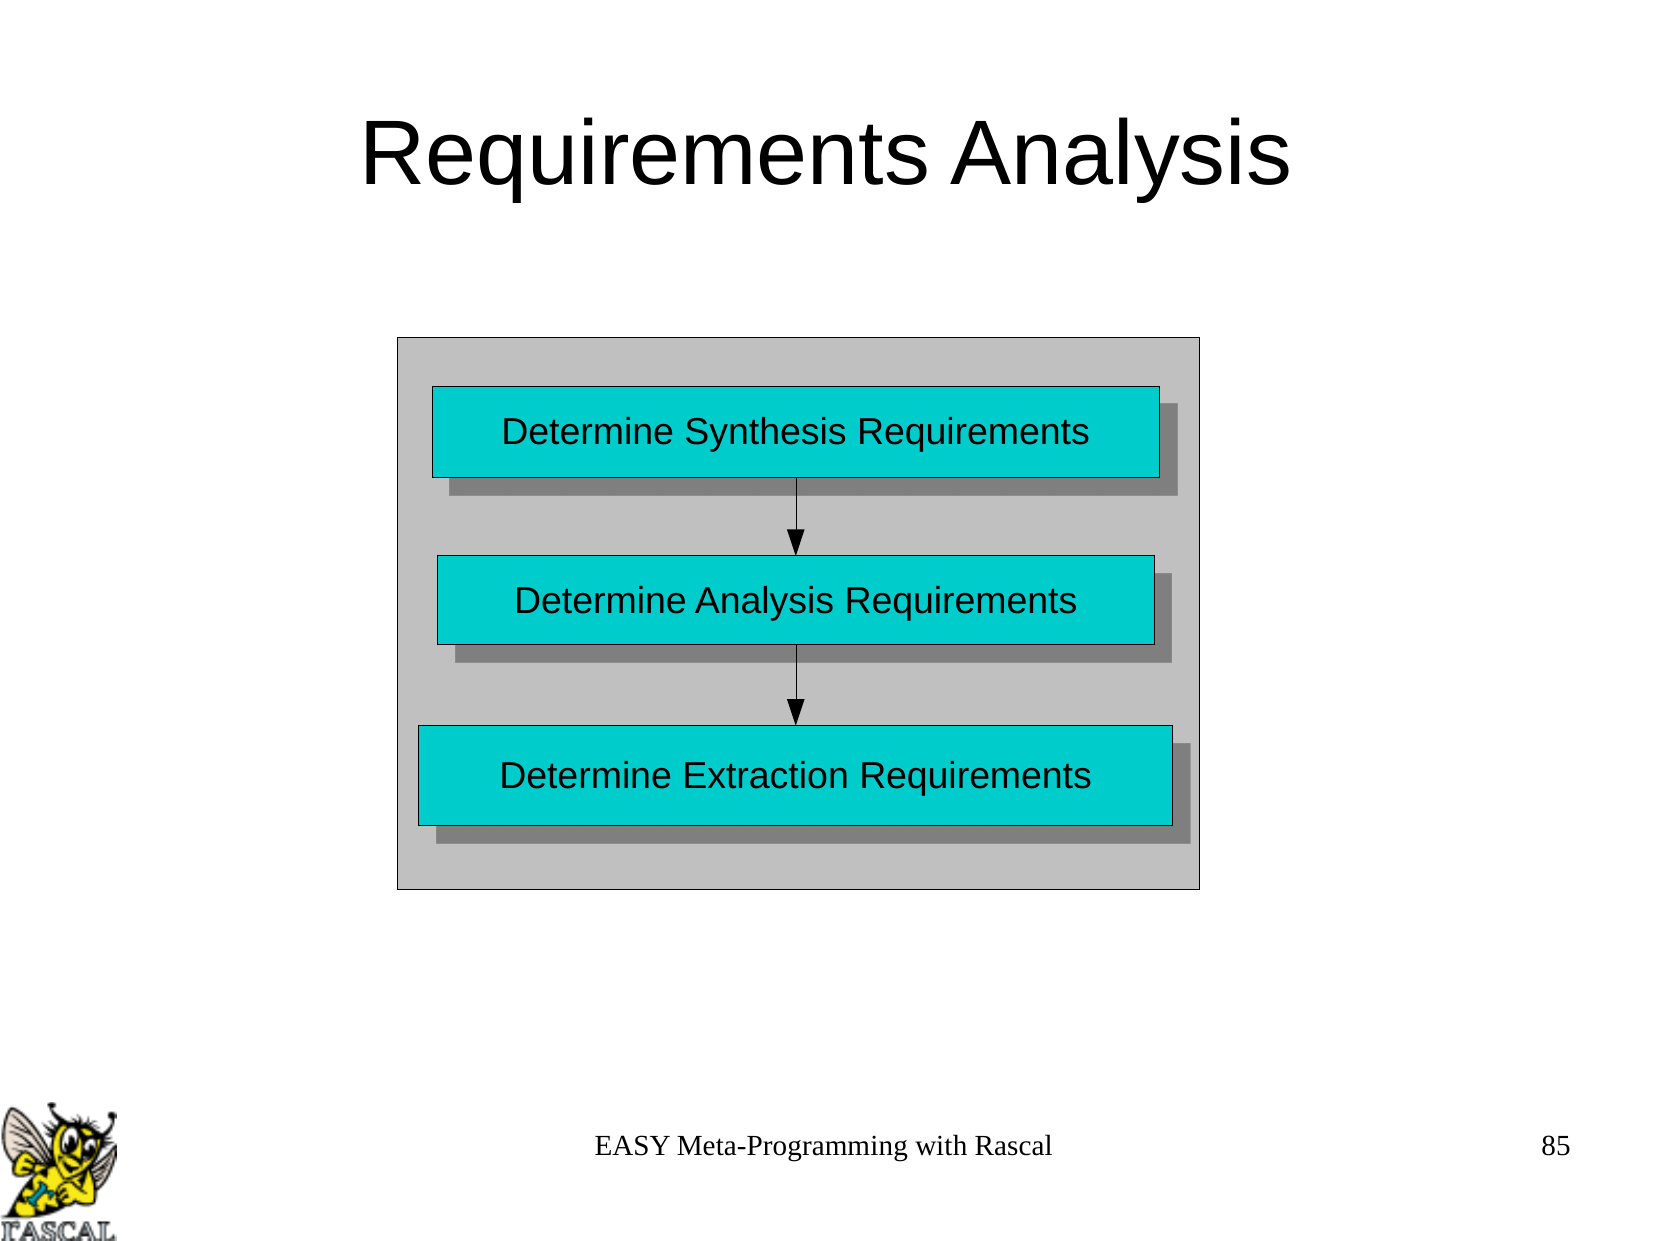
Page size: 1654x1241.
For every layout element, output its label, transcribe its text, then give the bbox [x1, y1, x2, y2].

text_box Determine Analysis Requirements [437, 555, 1155, 645]
title Requirements Analysis [82, 56, 1571, 250]
text_box [397, 337, 1200, 890]
picture [0, 1102, 117, 1241]
text_box Determine Extraction Requirements [418, 725, 1173, 826]
text_box Determine Synthesis Requirements [432, 386, 1160, 478]
